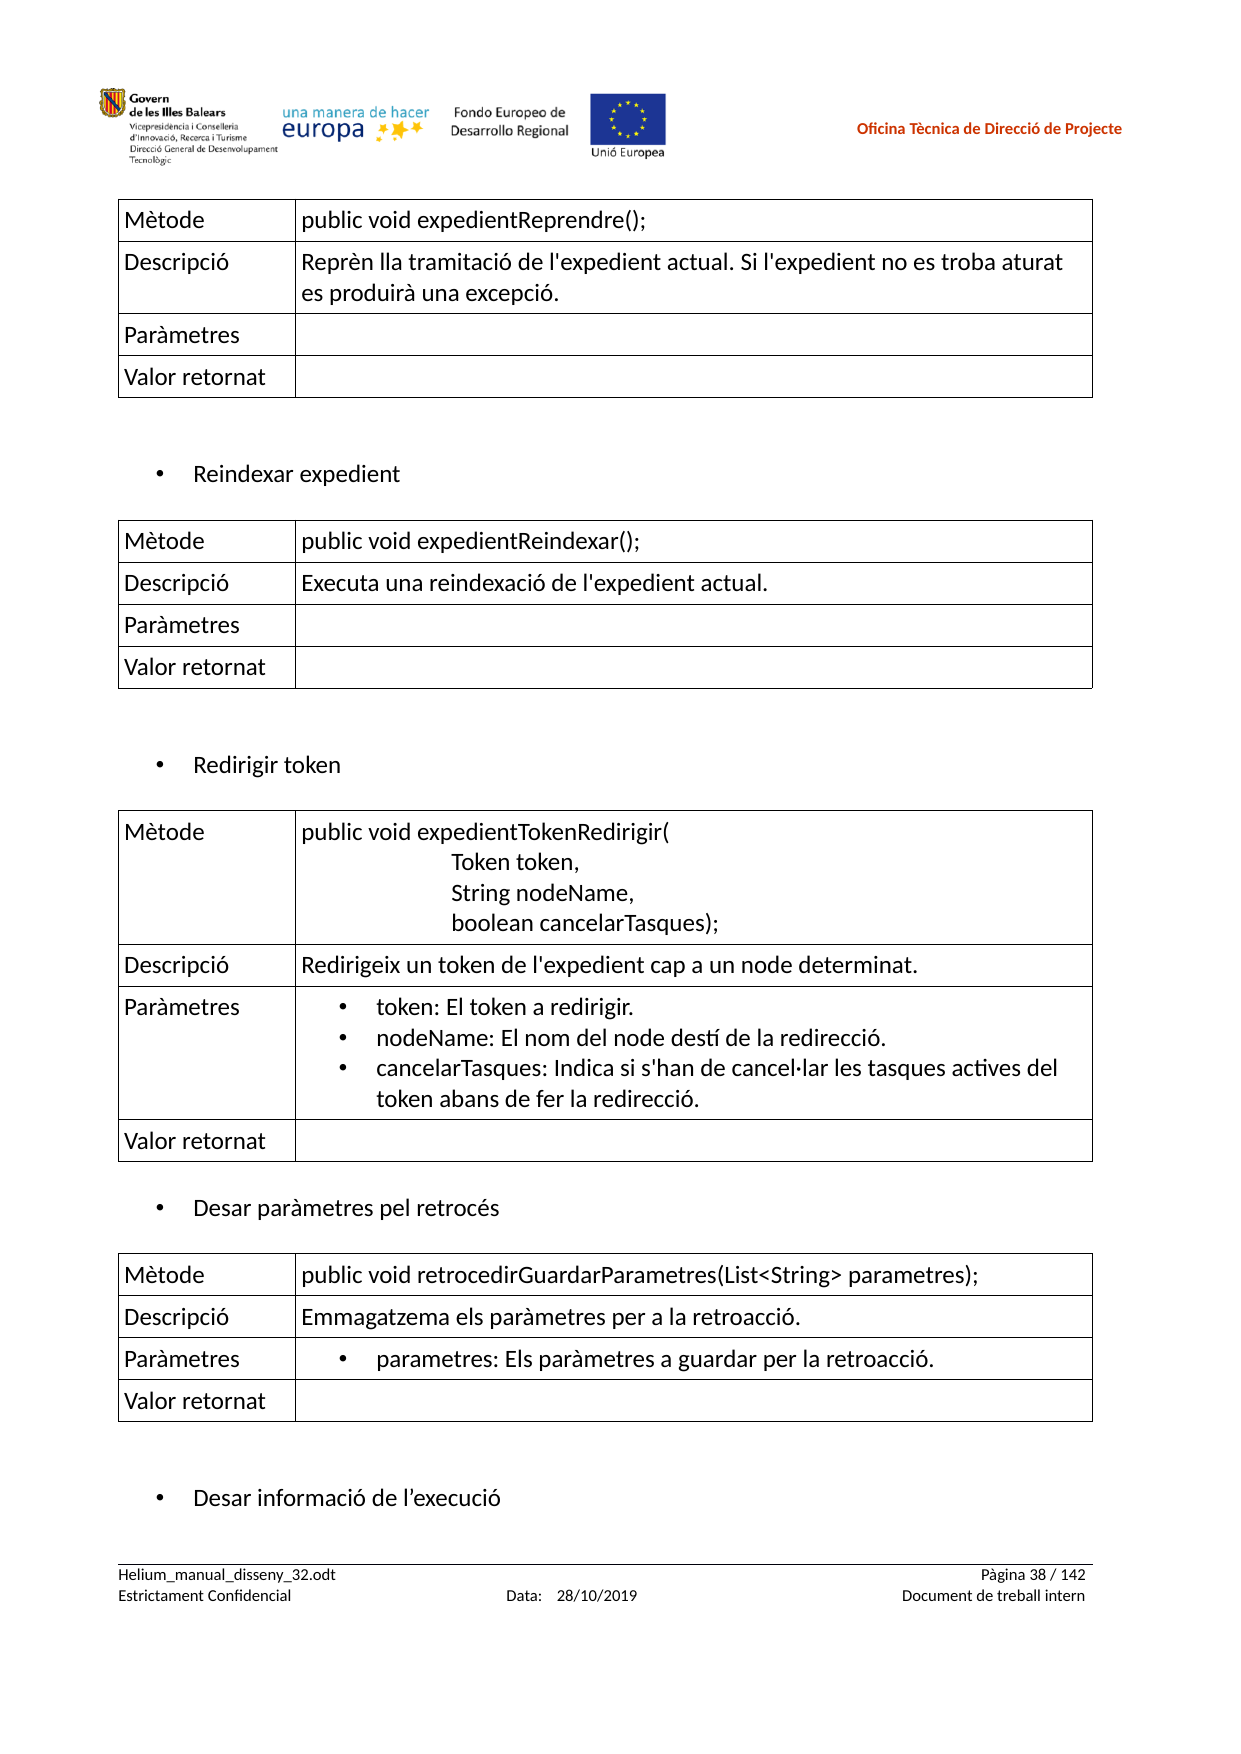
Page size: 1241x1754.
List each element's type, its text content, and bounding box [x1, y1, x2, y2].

table_header public void expedientTokenRedirigir( Token token, String nodeName, boolean cancelarTasques); [296, 811, 1092, 944]
list Redirigir token [156, 749, 1122, 779]
table_cell Emmagatzema els paràmetres per a la retroacció. [296, 1296, 1092, 1337]
table_cell token: El token a redirigir. nodeName: El nom del node destí de la redirecció. cancelarTasques: Indica si s'han de cancel·lar les tasques actives del token abans de fer la redirecció. [296, 987, 1092, 1119]
table_cell Paràmetres [119, 987, 295, 1119]
table_header public void retrocedirGuardarParametres(List<String> parametres); [296, 1254, 1092, 1295]
table_cell parametres: Els paràmetres a guardar per la retroacció. [296, 1338, 1092, 1379]
table_cell [296, 605, 1092, 646]
table_cell [296, 1380, 1092, 1421]
table_cell Executa una reindexació de l'expedient actual. [296, 563, 1092, 604]
table_header Mètode [119, 200, 295, 241]
table_cell Descripció [119, 1296, 295, 1337]
list Desar informació de l’execució [156, 1483, 1122, 1513]
table_header Mètode [119, 1254, 295, 1295]
table_cell Paràmetres [119, 314, 295, 355]
table_cell Descripció [119, 945, 295, 986]
table_cell Paràmetres [119, 1338, 295, 1379]
table_cell Reprèn lla tramitació de l'expedient actual. Si l'expedient no es troba aturat es produirà una excepció. [296, 242, 1092, 313]
table_cell Redirigeix un token de l'expedient cap a un node determinat. [296, 945, 1092, 986]
list Reindexar expedient [156, 458, 1122, 489]
table_cell Valor retornat [119, 1380, 295, 1421]
table_cell Valor retornat [119, 1120, 295, 1161]
table_cell Descripció [119, 242, 295, 313]
table_cell [296, 356, 1092, 397]
table_cell Descripció [119, 563, 295, 604]
table_cell Valor retornat [119, 647, 295, 688]
table_cell [296, 647, 1092, 688]
table_header Mètode [119, 811, 295, 944]
table_header Mètode [119, 521, 295, 562]
table_header public void expedientReprendre(); [296, 200, 1092, 241]
table_cell [296, 314, 1092, 355]
list Desar paràmetres pel retrocés [156, 1192, 1122, 1223]
table_header public void expedientReindexar(); [296, 521, 1092, 562]
table_cell [296, 1120, 1092, 1161]
table_cell Paràmetres [119, 605, 295, 646]
table_cell Valor retornat [119, 356, 295, 397]
picture [99, 87, 668, 166]
